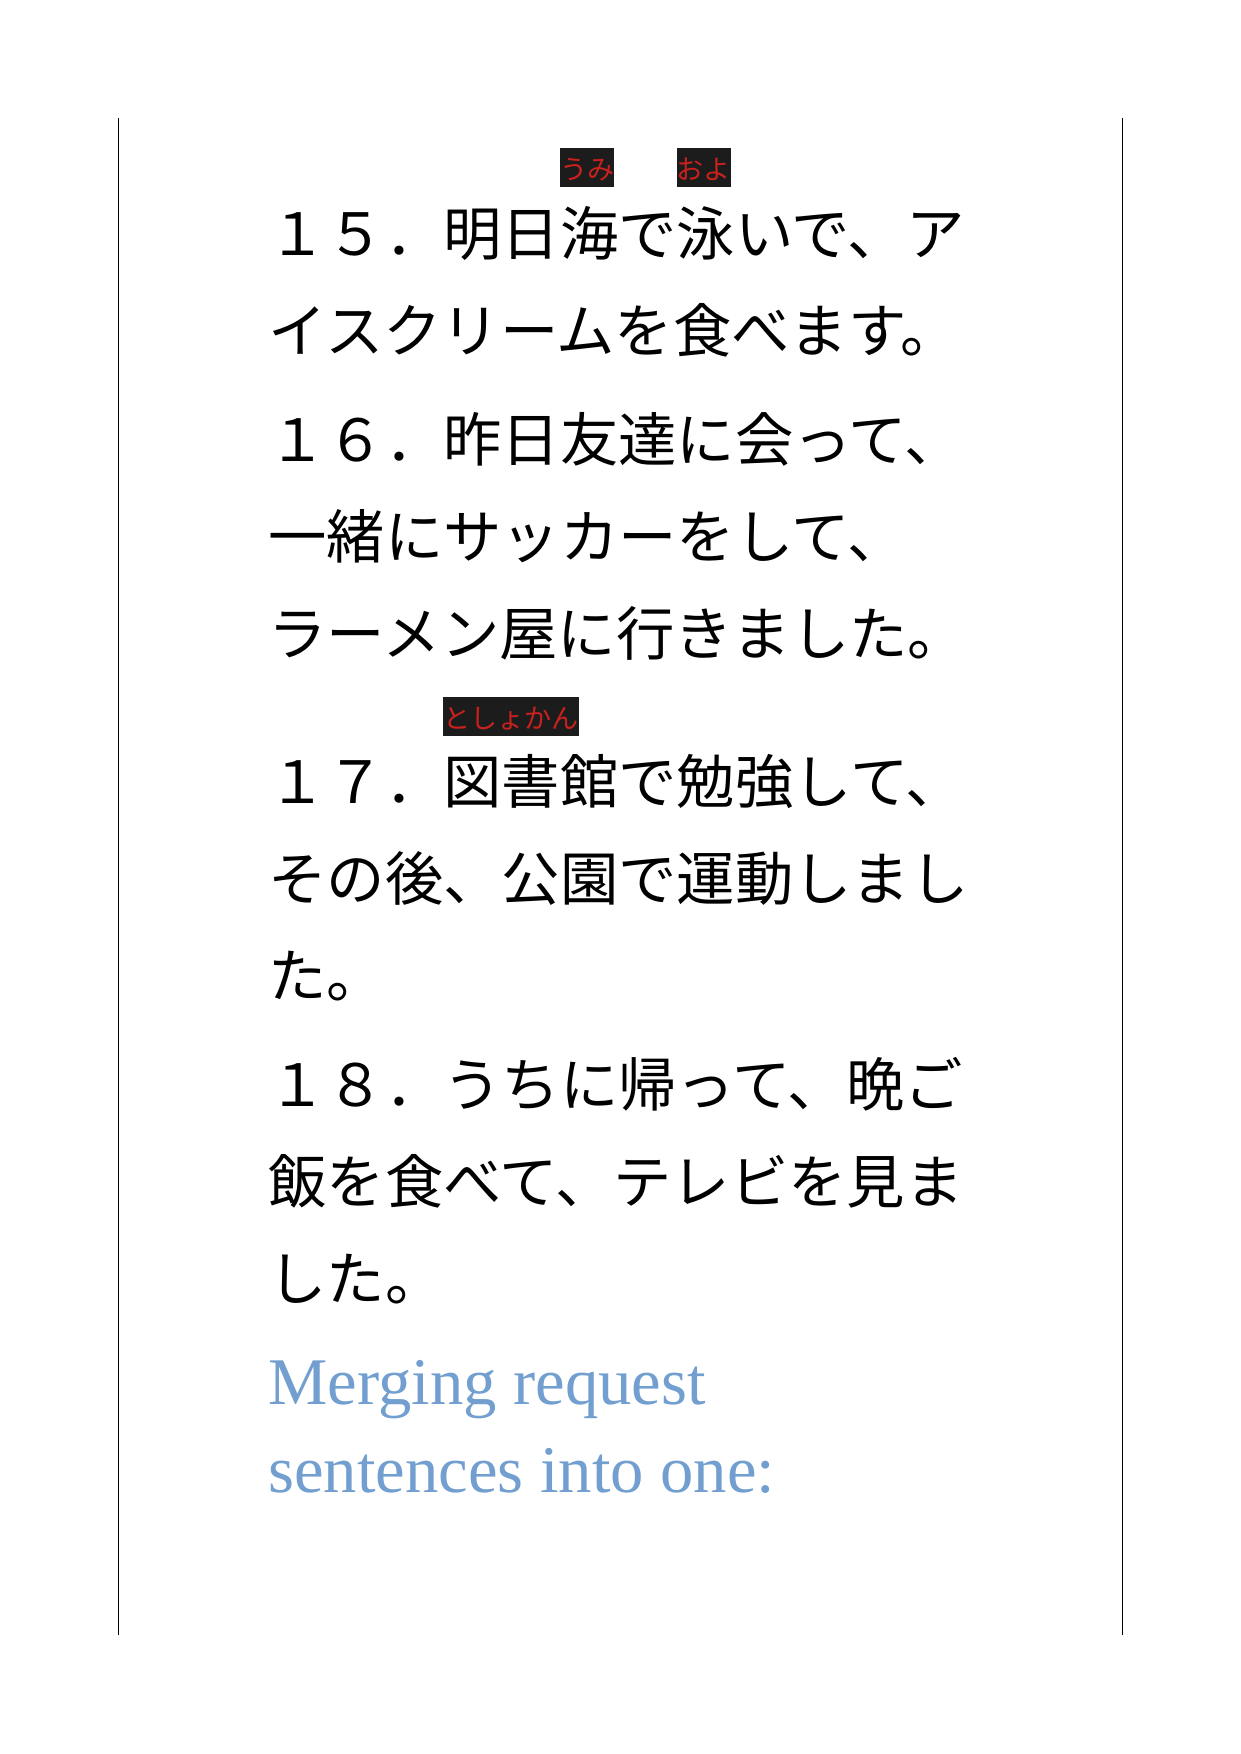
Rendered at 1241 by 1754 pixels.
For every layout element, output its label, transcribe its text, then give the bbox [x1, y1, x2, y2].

text １５．明日海うみで泳およいで、アイスクリームを食べます。 [268, 148, 972, 369]
text １８．うちに帰って、晩ご飯を食べて、テレビを見ました。 [268, 1039, 972, 1318]
text １６．昨日友達に会って、一緒にサッカーをして、ラーメン屋に行きました。 [268, 393, 972, 672]
text １７．図書館としょかんで勉強して、その後、公園で運動しました。 [268, 697, 972, 1014]
text Merging request sentences into one: [268, 1342, 972, 1507]
